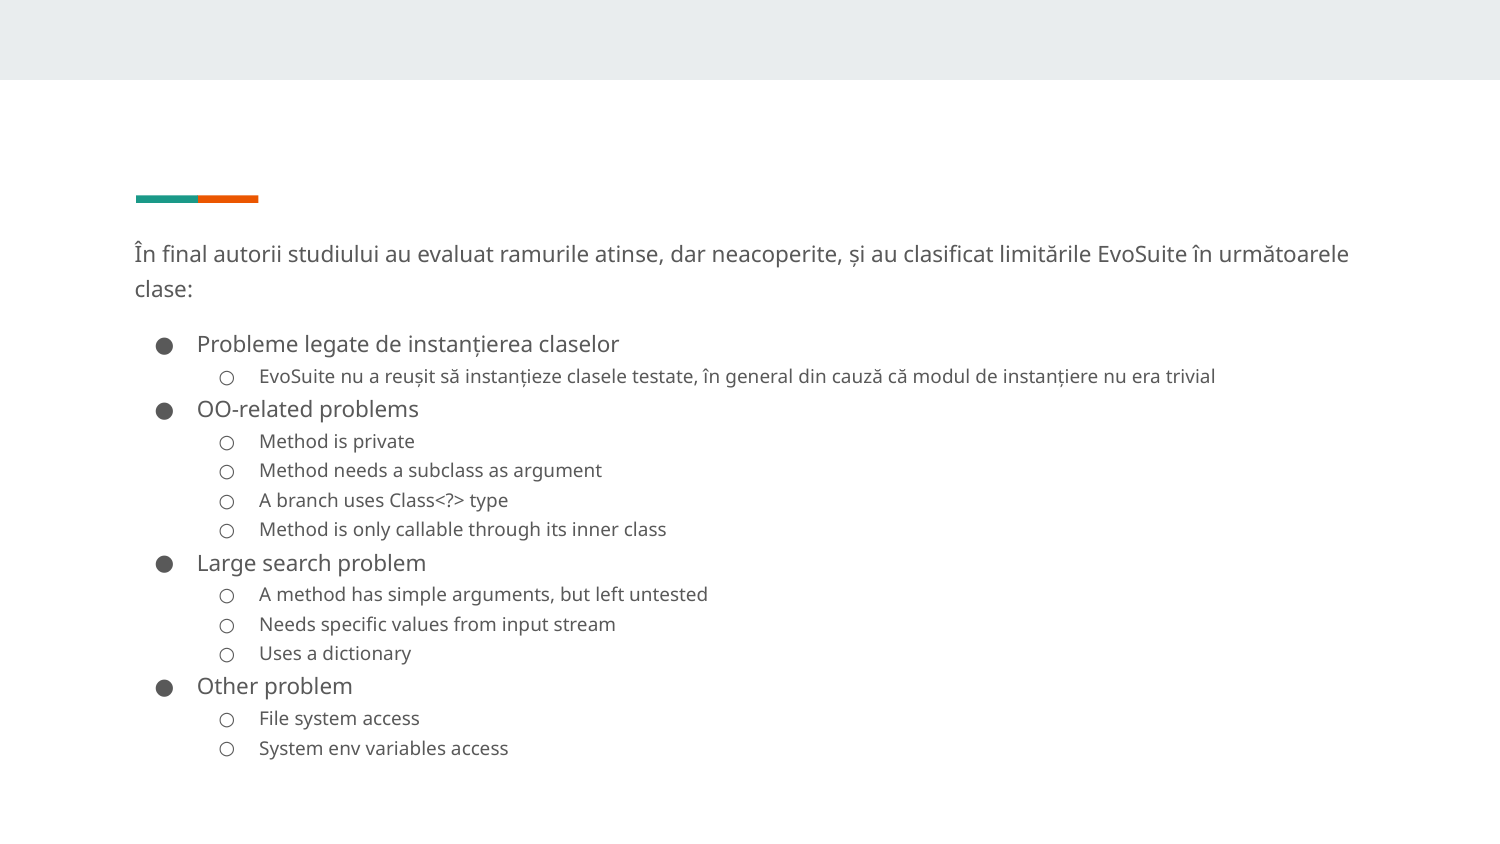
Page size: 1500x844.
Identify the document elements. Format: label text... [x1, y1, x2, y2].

list În final autorii studiului au evaluat ramurile atinse, dar neacoperite, și au clasificat limitările EvoSuite în următoarele clase: Probleme legate de instanțierea claselor EvoSuite nu a reușit să instanțieze clasele testate, în general din cauză că modul de instanțiere nu era trivial OO-related problems Method is private Method needs a subclass as argument A branch uses Class<?> type Method is only callable through its inner class Large search problem A method has simple arguments, but left untested Needs specific values from input stream Uses a dictionary Other problem File system access System env variables access [119, 218, 1381, 779]
